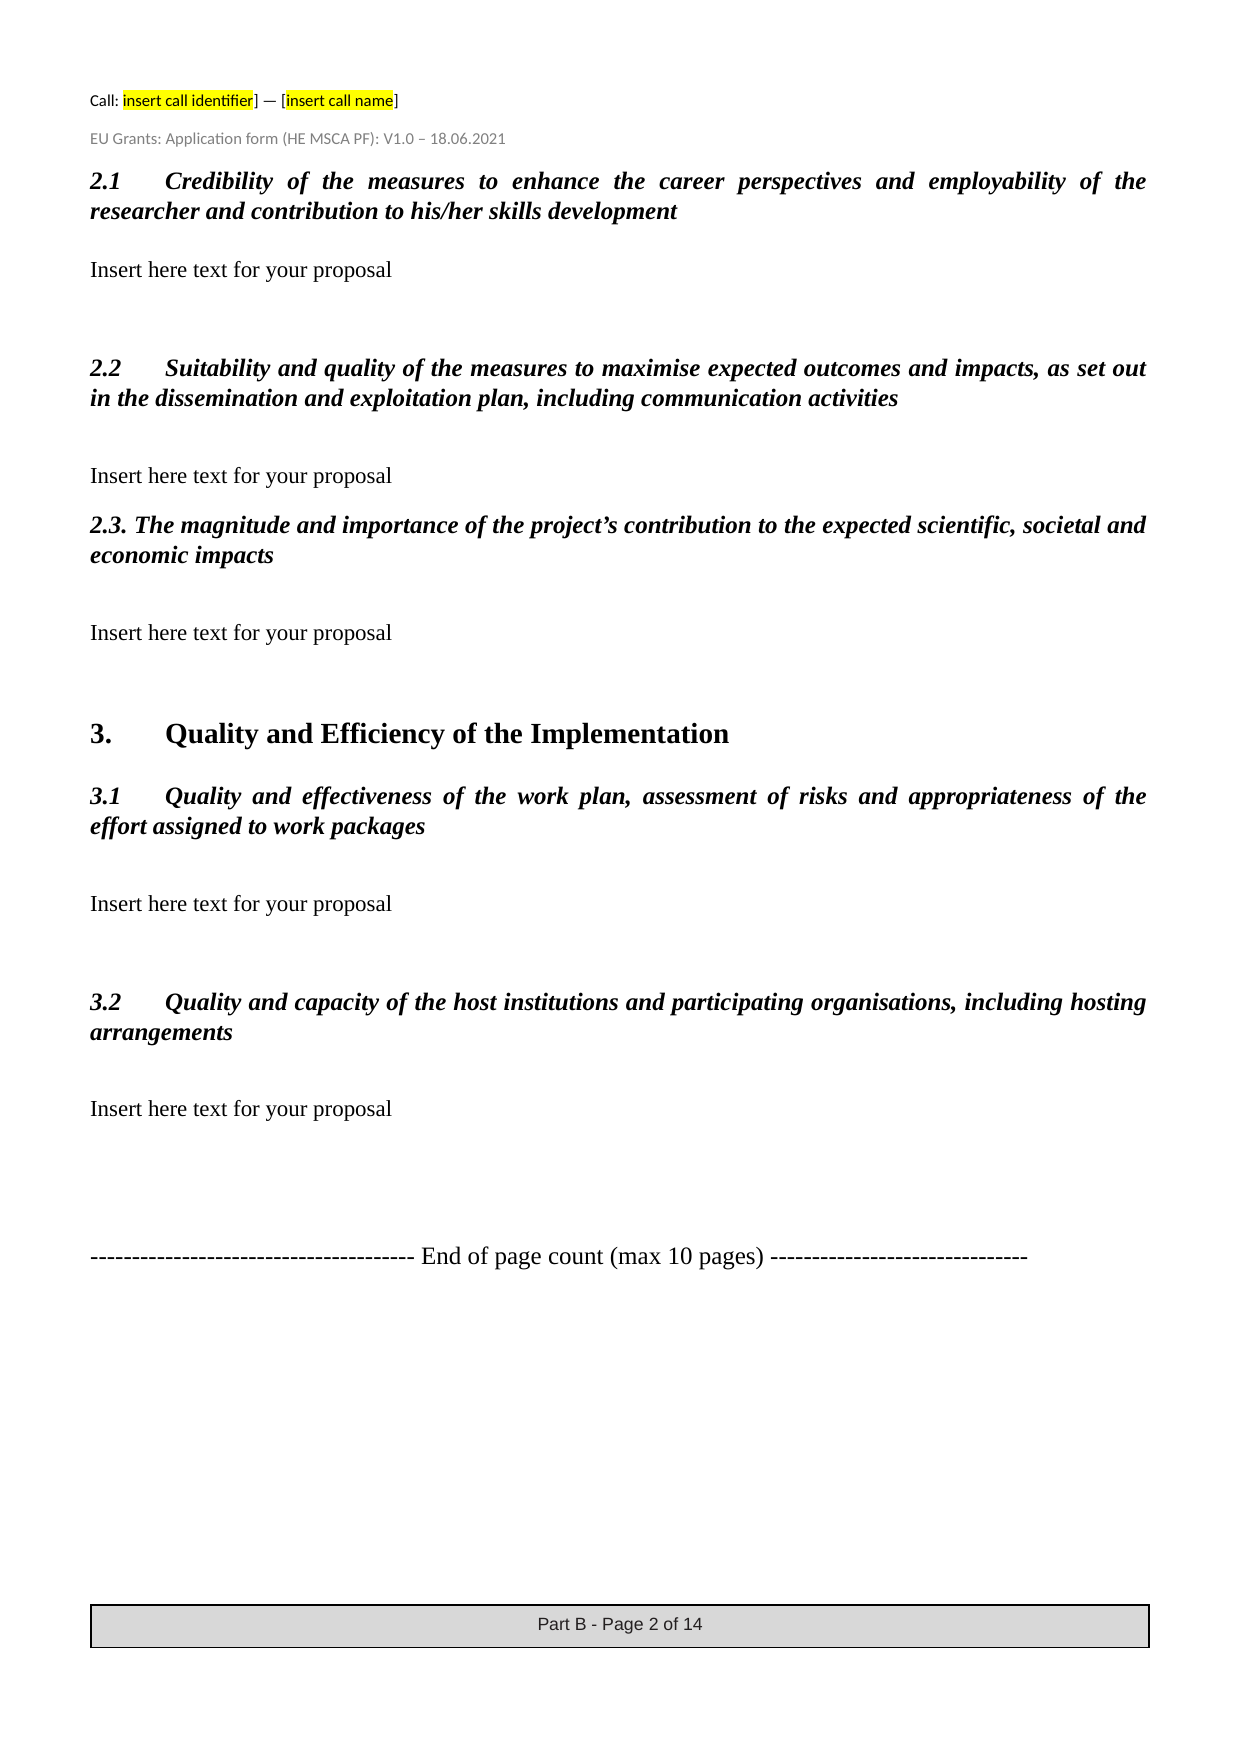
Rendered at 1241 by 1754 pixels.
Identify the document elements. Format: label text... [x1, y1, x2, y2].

text Insert here text for your proposal [90, 462, 1151, 488]
text 3.2 Quality and capacity of the host institutions and participating organisations, including hosting arrangements [90, 987, 1151, 1046]
text --------------------------------------- End of page count (max 10 pages) ------------------------------- [90, 1241, 1151, 1269]
text Insert here text for your proposal [90, 890, 1151, 916]
text Insert here text for your proposal [90, 1096, 1151, 1122]
text 3. Quality and Efficiency of the Implementation [90, 716, 1151, 749]
text 2.3. The magnitude and importance of the project’s contribution to the expected scientific, societal and economic impacts [90, 511, 1151, 569]
text 3.1 Quality and effectiveness of the work plan, assessment of risks and appropriateness of the effort assigned to work packages [90, 781, 1151, 840]
text Insert here text for your proposal [90, 619, 1151, 646]
text 2.1 Credibility of the measures to enhance the career perspectives and employability of the researcher and contribution to his/her skills development [90, 166, 1151, 225]
text 2.2 Suitability and quality of the measures to maximise expected outcomes and impacts, as set out in the dissemination and exploitation plan, including communication activities [90, 353, 1151, 412]
text Insert here text for your proposal [90, 257, 1151, 283]
